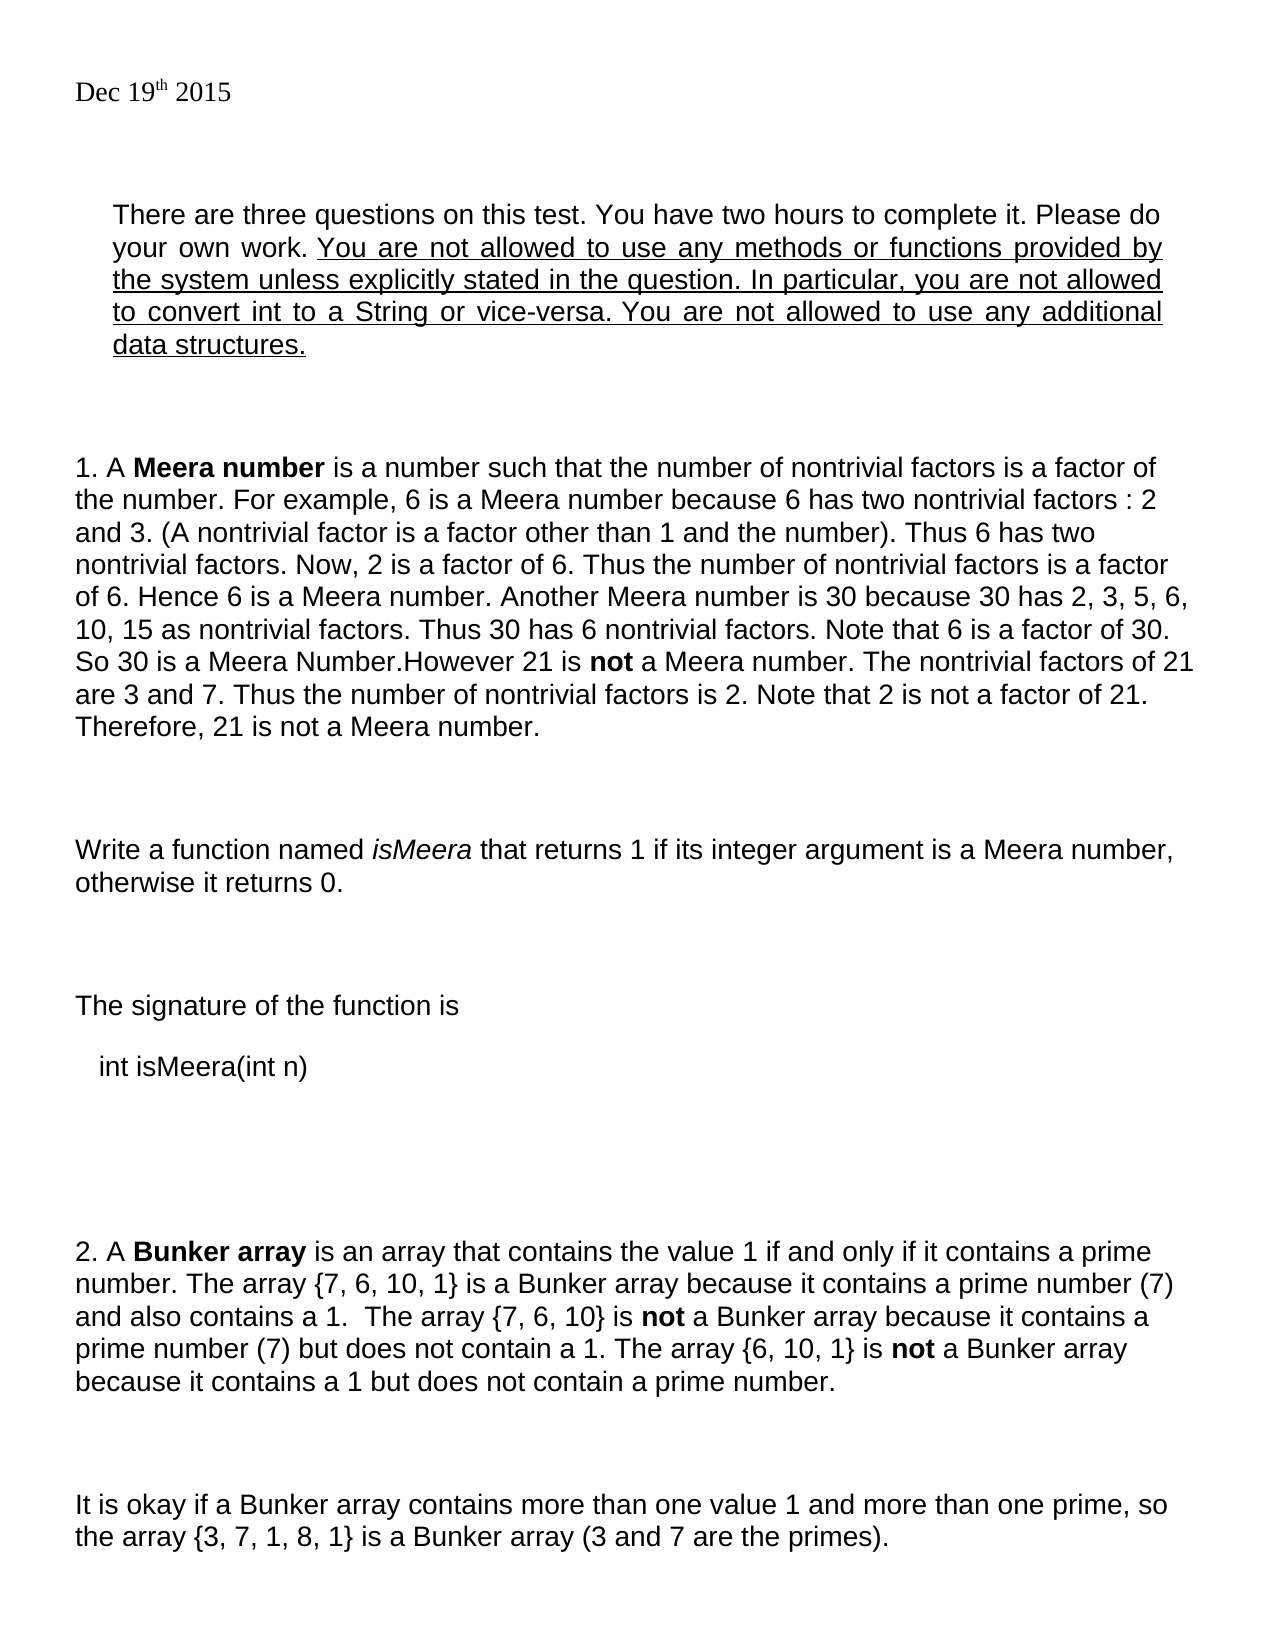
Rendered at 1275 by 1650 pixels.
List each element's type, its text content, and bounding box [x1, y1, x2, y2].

text It is okay if a Bunker array contains more than one value 1 and more than one prime, so the array {3, 7, 1, 8, 1} is a Bunker array (3 and 7 are the primes). [75, 1488, 1200, 1552]
text Write a function named isMeera that returns 1 if its integer argument is a Meera number, otherwise it returns 0. [75, 833, 1200, 898]
text The signature of the function is [75, 989, 1200, 1021]
text data structures. [112, 325, 1162, 360]
text to convert int to a String or vice-versa. You are not allowed to use any additional [112, 292, 1162, 324]
text 1. A Meera number is a number such that the number of nontrivial factors is a factor of the number. For example, 6 is a Meera number because 6 has two nontrivial factors : 2 and 3. (A nontrivial factor is a factor other than 1 and the number). Thus 6 has two nontrivial factors. Now, 2 is a factor of 6. Thus the number of nontrivial factors is a factor of 6. Hence 6 is a Meera number. Another Meera number is 30 because 30 has 2, 3, 5, 6, 10, 15 as nontrivial factors. Thus 30 has 6 nontrivial factors. Note that 6 is a factor of 30. So 30 is a Meera Number.However 21 is not a Meera number. The nontrivial factors of 21 are 3 and 7. Thus the number of nontrivial factors is 2. Note that 2 is not a factor of 21. Therefore, 21 is not a Meera number. [75, 451, 1200, 742]
text int isMeera(int n) [75, 1050, 1200, 1083]
text There are three questions on this test. You have two hours to complete it. Please do your own work. You are not allowed to use any methods or functions provided by the system unless explicitly stated in the question. In particular, you are not allowed [112, 198, 1162, 291]
text 2. A Bunker array is an array that contains the value 1 if and only if it contains a prime number. The array {7, 6, 10, 1} is a Bunker array because it contains a prime number (7) and also contains a 1. The array {7, 6, 10} is not a Bunker array because it contains a prime number (7) but does not contain a 1. The array {6, 10, 1} is not a Bunker array because it contains a 1 but does not contain a prime number. [75, 1235, 1200, 1397]
text Dec 19th 2015 [75, 75, 1200, 107]
